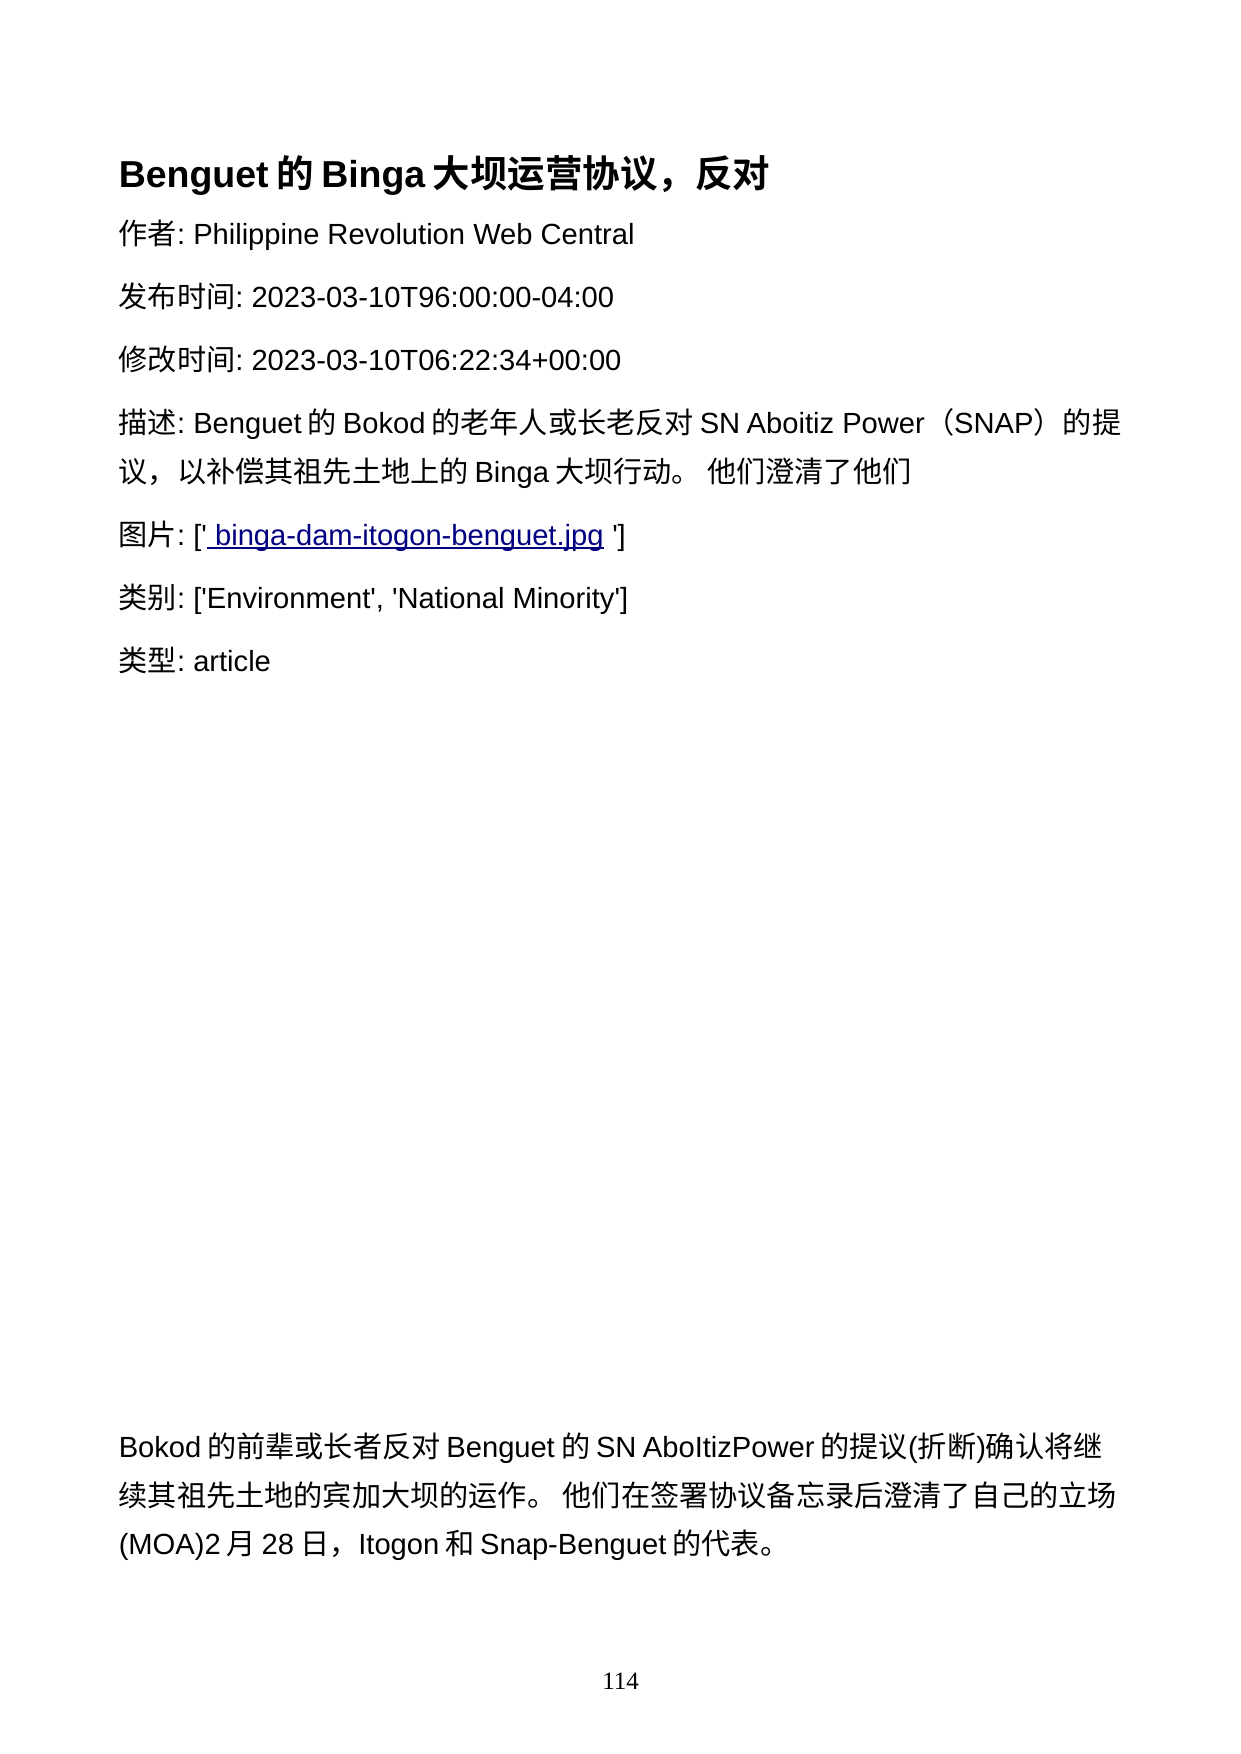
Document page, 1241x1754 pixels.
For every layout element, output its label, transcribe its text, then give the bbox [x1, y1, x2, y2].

text 类型: article [118, 638, 1122, 680]
text 类别: ['Environment', 'National Minority'] [118, 574, 1122, 617]
text 修改时间: 2023-03-10T06:22:34+00:00 [118, 337, 1122, 379]
subtitle Benguet的Binga大坝运营协议，反对 [118, 143, 1122, 198]
text 发布时间: 2023-03-10T96:00:00-04:00 [118, 273, 1122, 316]
text 描述: Benguet的Bokod的老年人或长老反对SN Aboitiz Power（SNAP）的提议，以补偿其祖先土地上的Binga大坝行动。 他们澄清了他们 [118, 400, 1122, 491]
text Bokod的前辈或长者反对Benguet的SN AboItizPower的提议(折断)确认将继续其祖先土地的宾加大坝的运作。 他们在签署协议备忘录后澄清了自己的立场(MOA)2月28日，Itogon和Snap-Benguet的代表。 [118, 701, 1122, 1563]
text 图片: [' binga-dam-itogon-benguet.jpg '] [118, 511, 1122, 554]
text 作者: Philippine Revolution Web Central [118, 210, 1122, 253]
